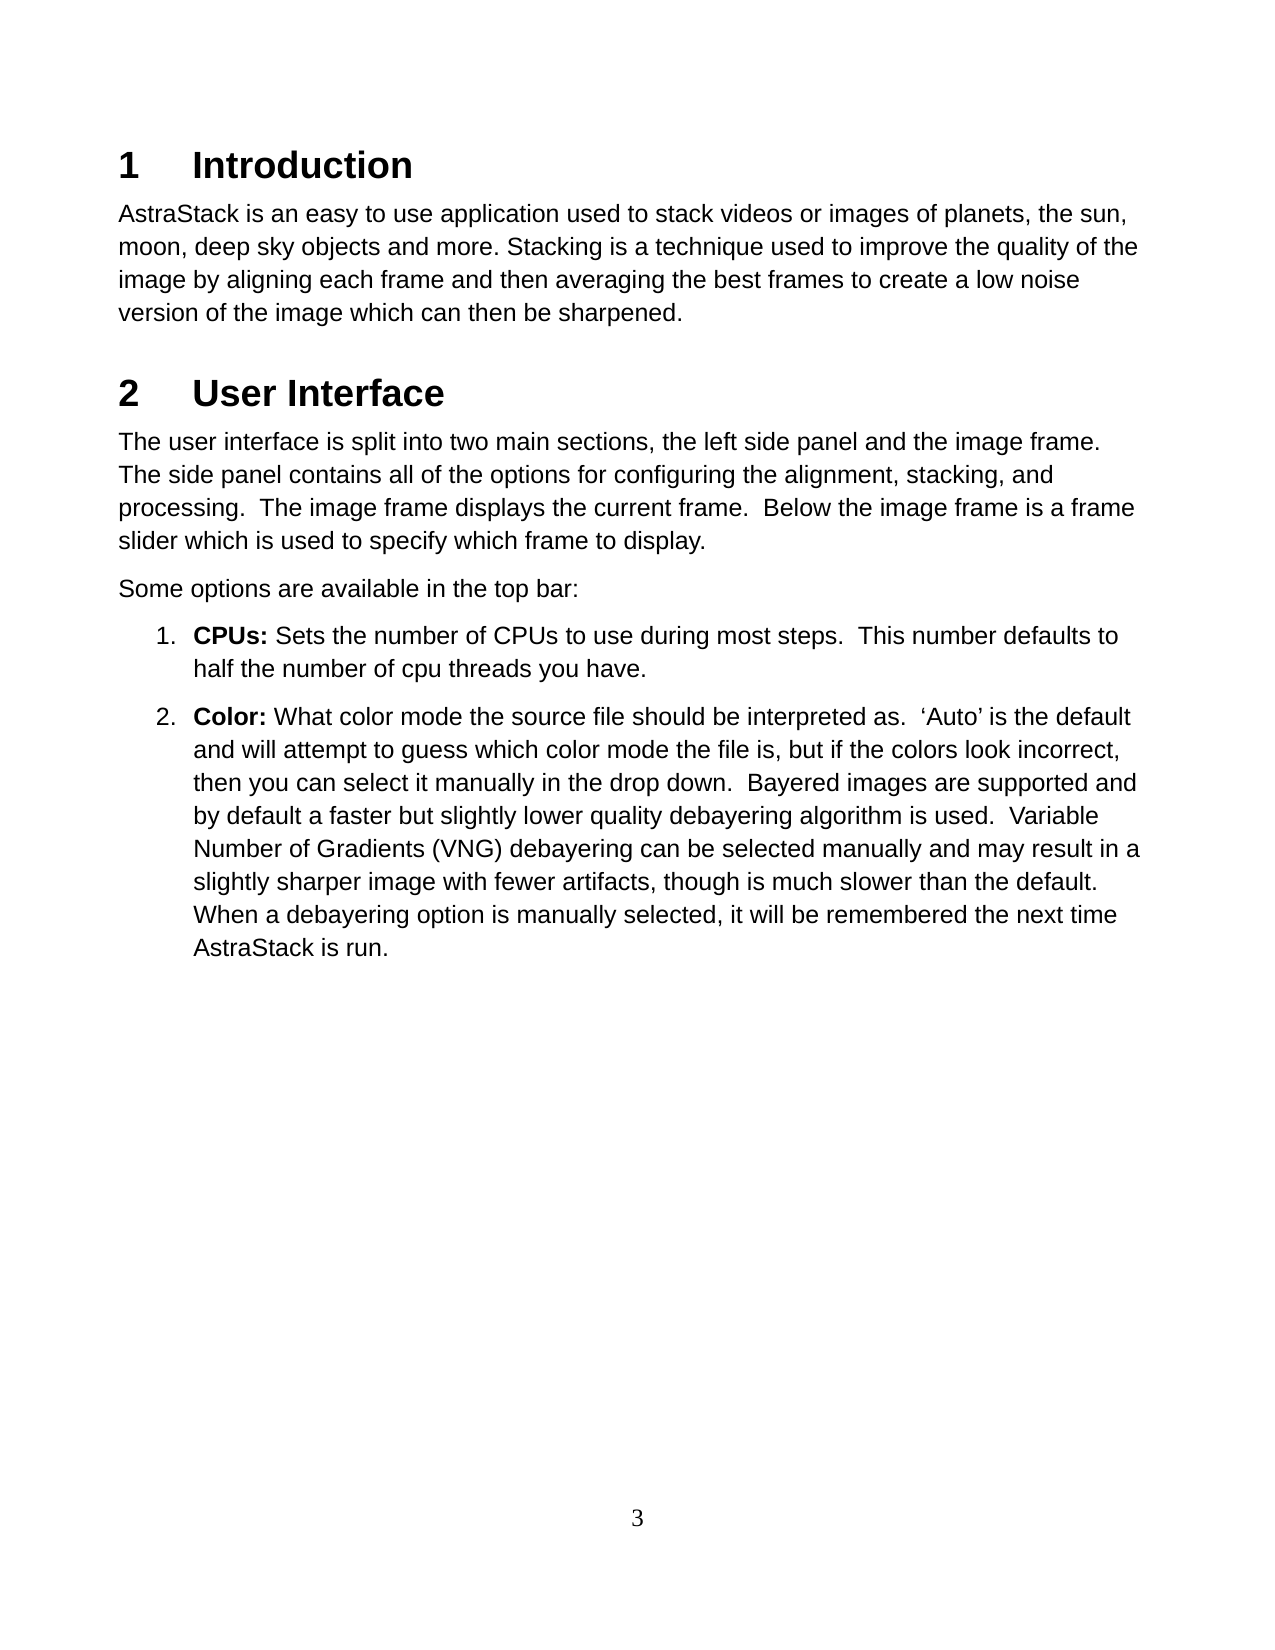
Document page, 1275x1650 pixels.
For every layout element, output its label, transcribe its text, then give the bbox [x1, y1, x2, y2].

list Color: What color mode the source file should be interpreted as. ‘Auto’ is the default and will attempt to guess which color mode the file is, but if the colors look incorrect, then you can select it manually in the drop down. Bayered images are supported and by default a faster but slightly lower quality debayering algorithm is used. Variable Number of Gradients (VNG) debayering can be selected manually and may result in a slightly sharper image with fewer artifacts, though is much slower than the default. When a debayering option is manually selected, it will be remembered the next time AstraStack is run. [156, 702, 1157, 962]
text Some options are available in the top bar: [118, 574, 1157, 602]
subtitle User Interface [118, 371, 1157, 414]
subtitle Introduction [118, 143, 1157, 187]
text AstraStack is an easy to use application used to stack videos or images of planets, the sun, moon, deep sky objects and more. Stacking is a technique used to improve the quality of the image by aligning each frame and then averaging the best frames to create a low noise version of the image which can then be sharpened. [118, 199, 1157, 327]
text The user interface is split into two main sections, the left side panel and the image frame. The side panel contains all of the options for configuring the alignment, stacking, and processing. The image frame displays the current frame. Below the image frame is a frame slider which is used to specify which frame to display. [118, 427, 1157, 555]
list CPUs: Sets the number of CPUs to use during most steps. This number defaults to half the number of cpu threads you have. [156, 621, 1157, 683]
